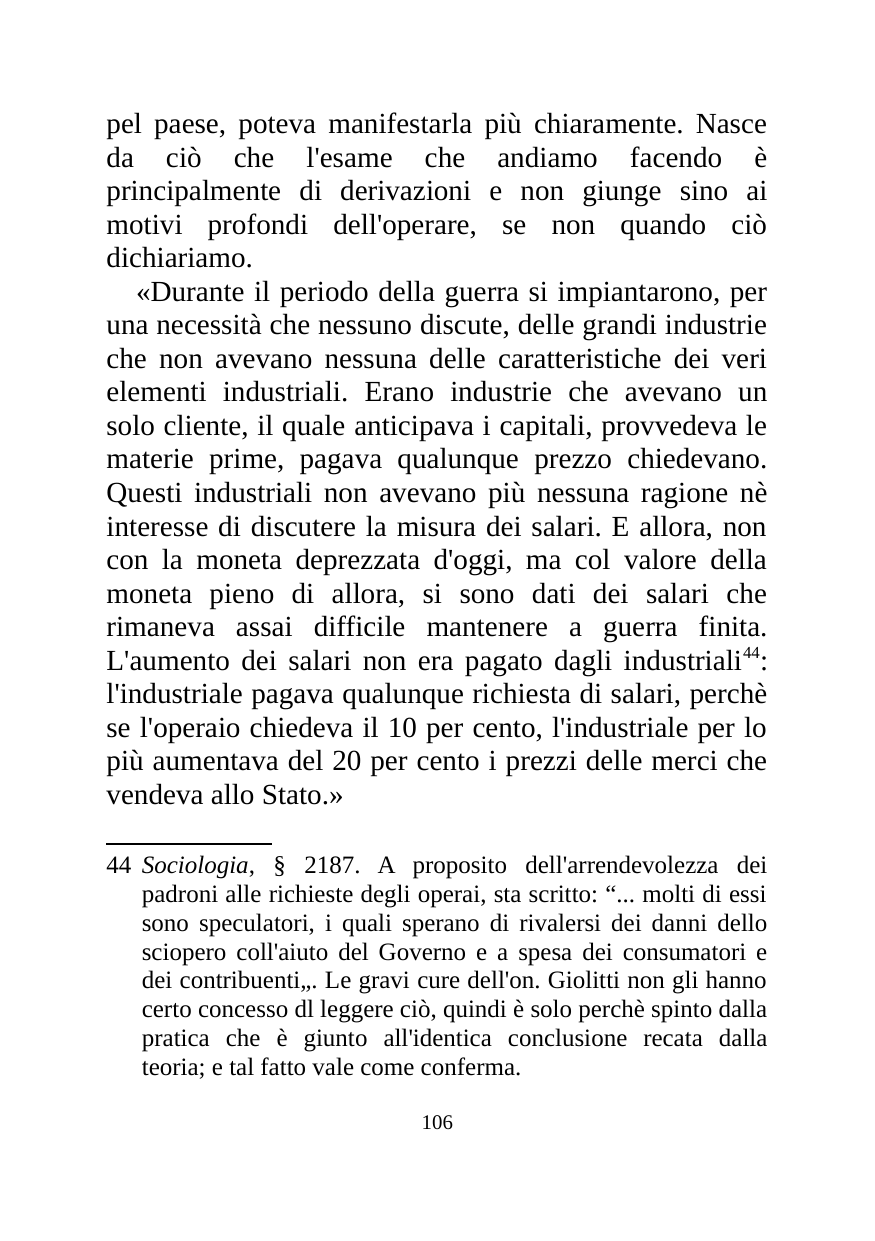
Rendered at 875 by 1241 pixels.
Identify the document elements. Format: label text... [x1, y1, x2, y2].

text pel paese, poteva manifestarla più chiaramente. Nasce da ciò che l'esame che andiamo facendo è principalmente di derivazioni e non giunge sino ai motivi profondi dell'operare, se non quando ciò dichiariamo. [106, 106, 768, 274]
text «Durante il periodo della guerra si impiantarono, per una necessità che nessuno discute, delle grandi industrie che non avevano nessuna delle caratteristiche dei veri elementi industriali. Erano industrie che avevano un solo cliente, il quale anticipava i capitali, provvedeva le materie prime, pagava qualunque prezzo chiedevano. Questi industriali non avevano più nessuna ragione nè interesse di discutere la misura dei salari. E allora, non con la moneta deprezzata d'oggi, ma col valore della moneta pieno di allora, si sono dati dei salari che rimaneva assai difficile mantenere a guerra finita. L'aumento dei salari non era pagato dagli industriali: l'industriale pagava qualunque richiesta di salari, perchè se l'operaio chiedeva il 10 per cento, l'industriale per lo più aumentava del 20 per cento i prezzi delle merci che vendeva allo Stato.» [106, 274, 768, 811]
text Sociologia, § 2187. A proposito dell'arrendevolezza dei padroni alle richieste degli operai, sta scritto: “... molti di essi sono speculatori, i quali sperano di rivalersi dei danni dello sciopero coll'aiuto del Governo e a spesa dei consumatori e dei contribuenti„. Le gravi cure dell'on. Giolitti non gli hanno certo concesso dl leggere ciò, quindi è solo perchè spinto dalla pratica che è giunto all'identica conclusione recata dalla teoria; e tal fatto vale come conferma. [106, 850, 768, 1080]
